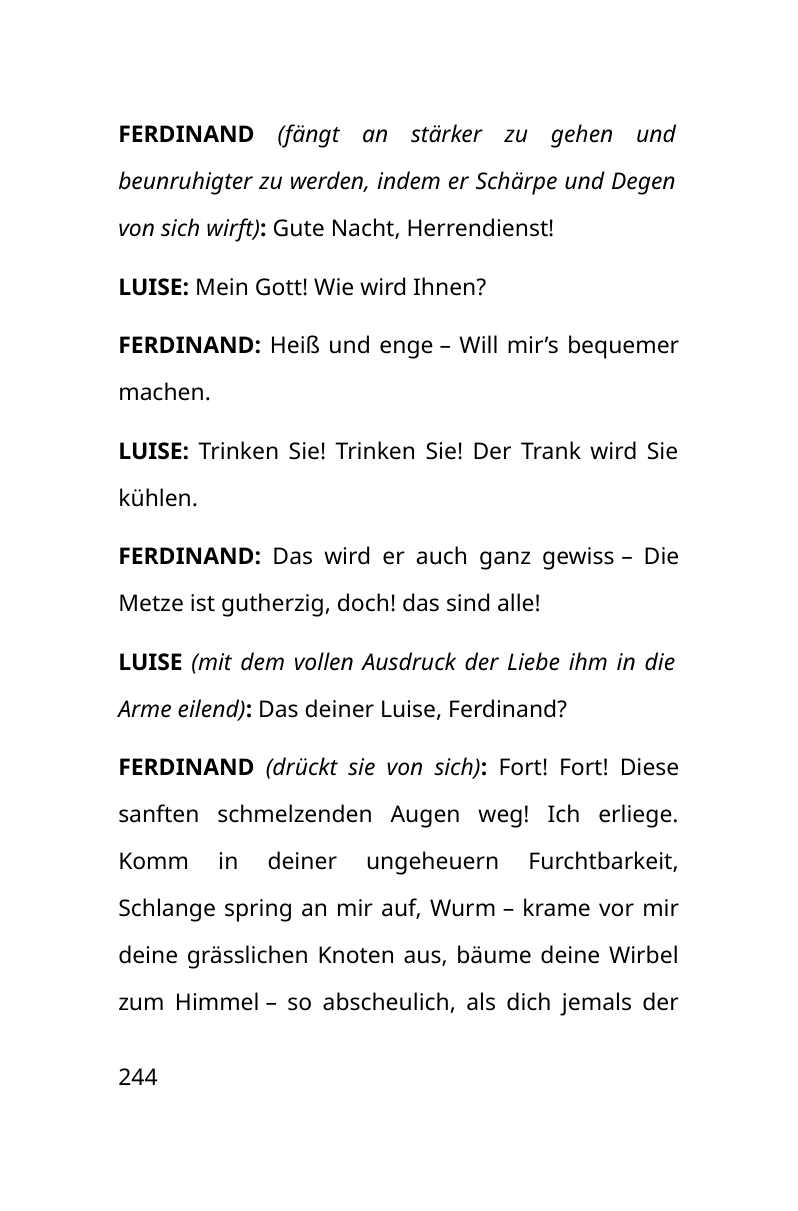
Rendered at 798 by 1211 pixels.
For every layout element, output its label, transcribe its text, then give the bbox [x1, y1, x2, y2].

text FERDINAND: Heiß und enge – Will mir’s bequemer machen. [118, 329, 679, 407]
text FERDINAND (fängt an stärker zu gehen und beunruhigter zu werden, indem er Schärpe und Degen von sich wirft): Gute Nacht, Herrendienst! [118, 118, 679, 243]
text LUISE: Mein Gott! Wie wird Ihnen? [118, 271, 679, 302]
text LUISE: Trinken Sie! Trinken Sie! Der Trank wird Sie kühlen. [118, 435, 679, 513]
text LUISE (mit dem vollen Ausdruck der Liebe ihm in die Arme eilend): Das deiner Luise, Ferdinand? [118, 646, 679, 724]
text FERDINAND (drückt sie von sich): Fort! Fort! Diese sanften schmelzenden Augen weg! Ich erliege. Komm in deiner ungeheuern Furchtbarkeit, Schlange spring an mir auf, Wurm – krame vor mir deine grässlichen Knoten aus, bäume deine Wirbel zum Himmel – so abscheulich, als dich jemals der [118, 751, 679, 1017]
text FERDINAND: Das wird er auch ganz gewiss – Die Metze ist gutherzig, doch! das sind alle! [118, 540, 679, 618]
